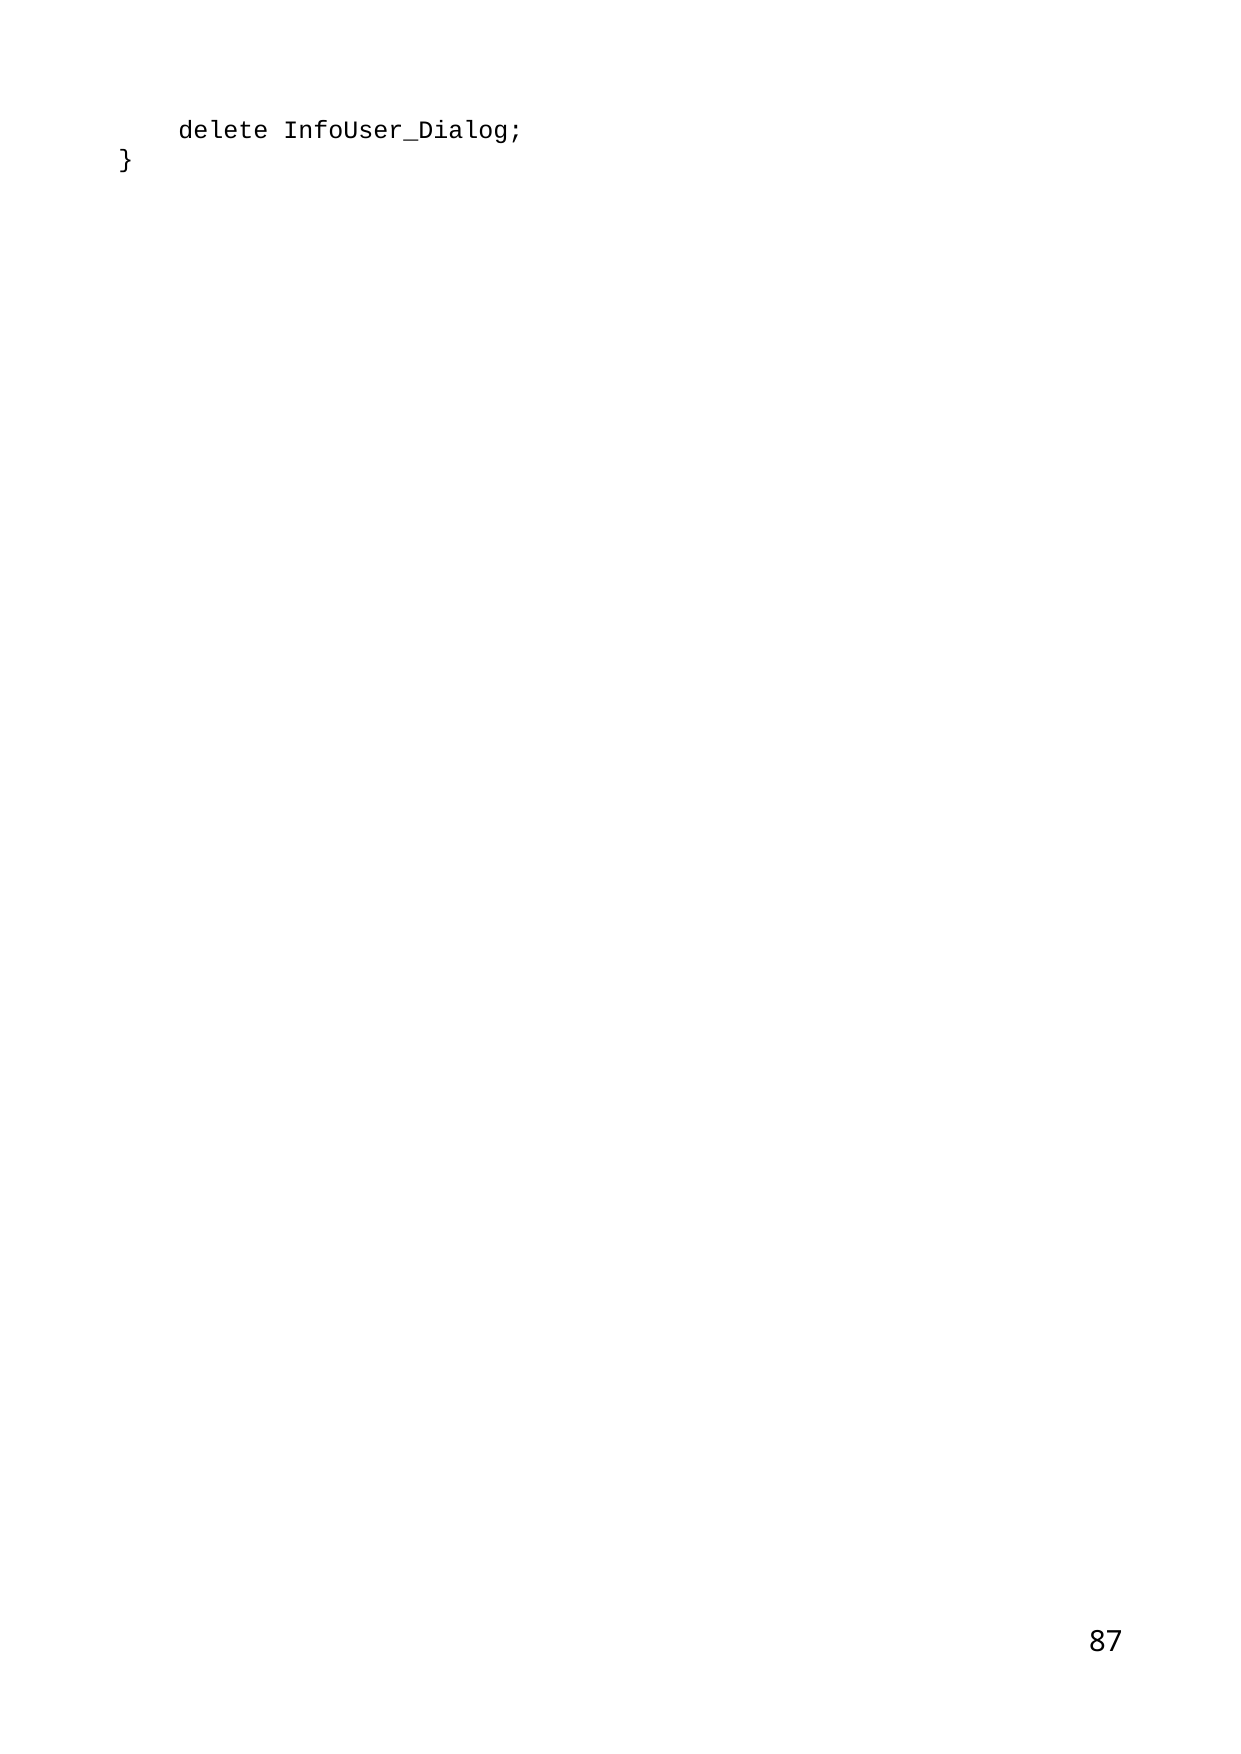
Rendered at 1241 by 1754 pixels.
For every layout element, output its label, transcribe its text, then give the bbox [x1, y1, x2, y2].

text delete InfoUser_Dialog; [118, 118, 1122, 146]
text } [118, 146, 1122, 175]
